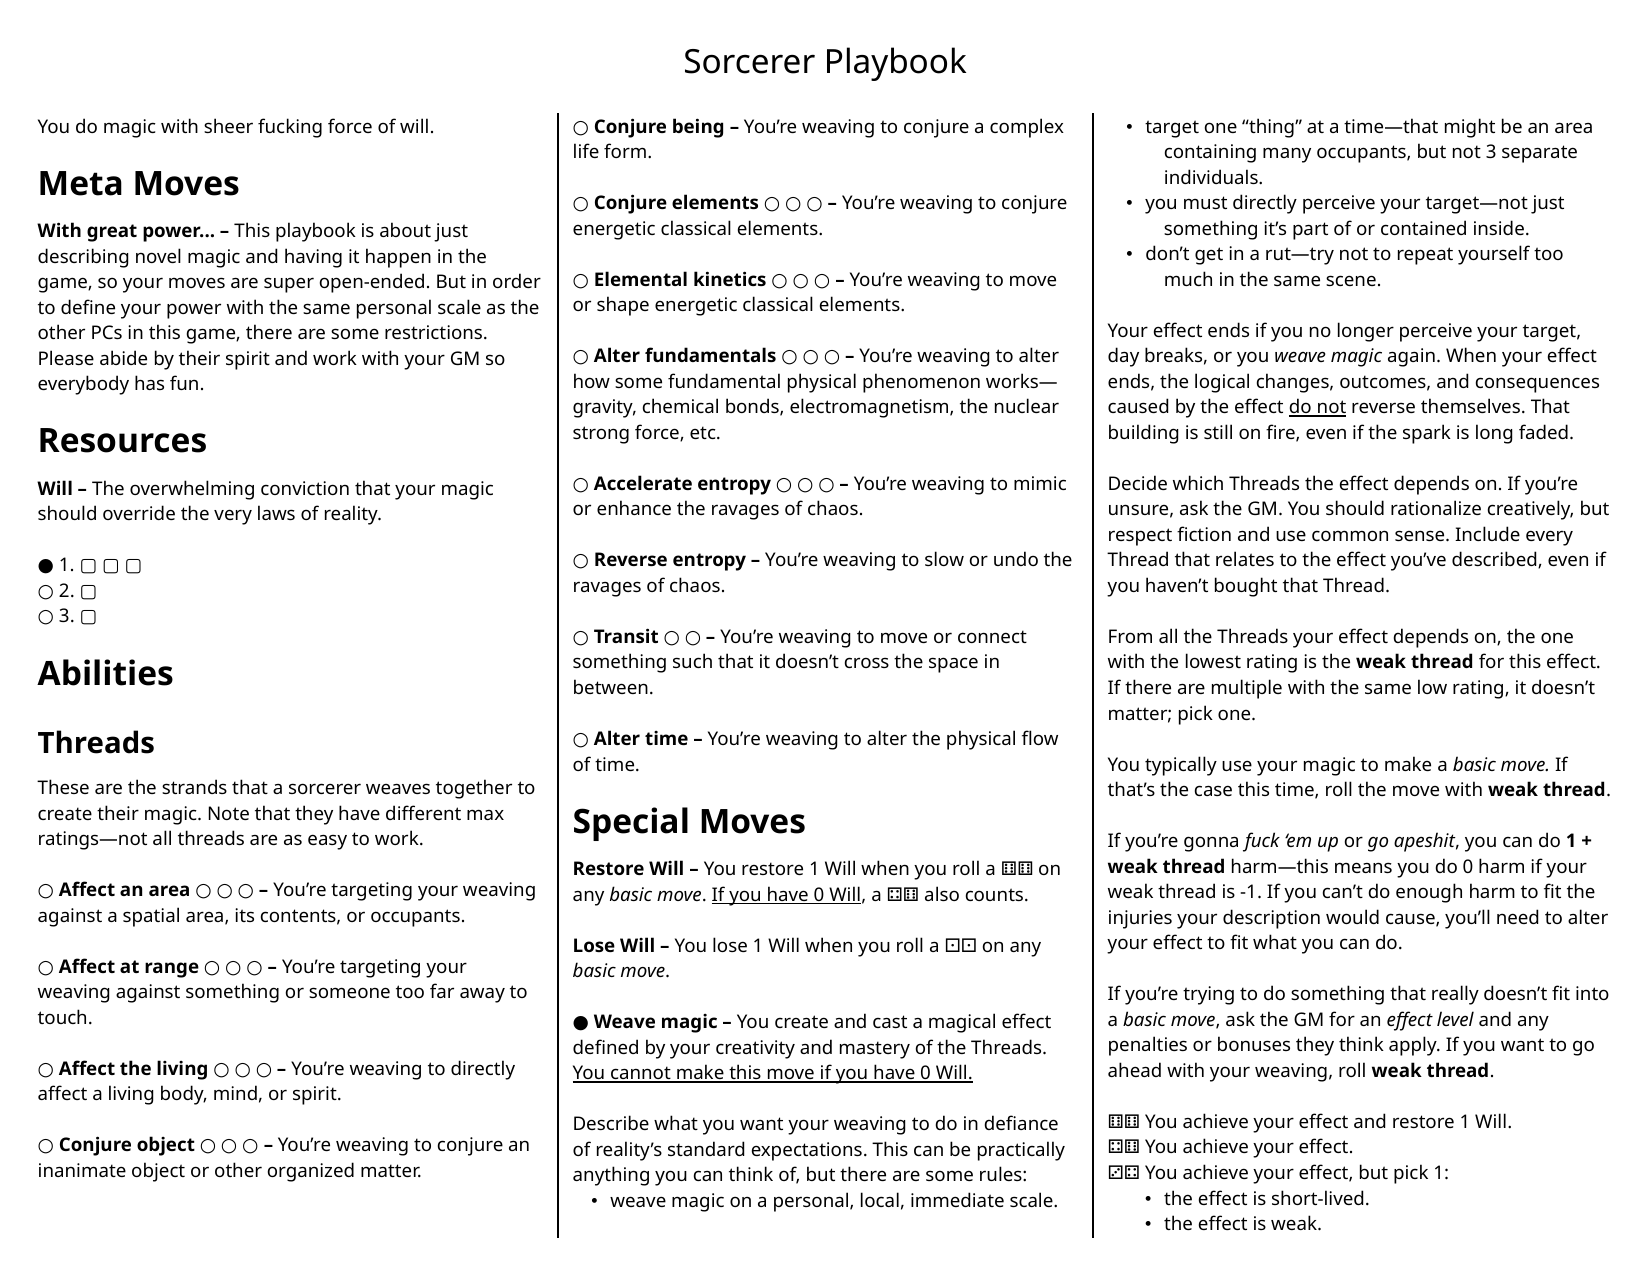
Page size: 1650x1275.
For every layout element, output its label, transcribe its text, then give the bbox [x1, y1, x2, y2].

text ● 1. ▢ ▢ ▢ [37, 552, 542, 577]
text ○ Alter time – You’re weaving to alter the physical flow of time. [572, 725, 1077, 776]
text ○ Alter fundamentals ○ ○ ○ – You’re weaving to alter how some fundamental physical phenomenon works—gravity, chemical bonds, electromagnetism, the nuclear strong force, etc. [572, 343, 1077, 445]
subtitle Special Moves [572, 797, 1077, 843]
text From all the Threads your effect depends on, the one with the lowest rating is the weak thread for this effect. If there are multiple with the same low rating, it doesn’t matter; pick one. [1107, 623, 1612, 725]
text You do magic with sheer fucking force of will. [37, 113, 542, 138]
text ⚂⚃ You achieve your effect, but pick 1: [1107, 1159, 1612, 1185]
text ○ Elemental kinetics ○ ○ ○ – You’re weaving to move or shape energetic classical elements. [572, 266, 1077, 317]
list you must directly perceive your target—not just something it’s part of or contained inside. [1126, 189, 1612, 241]
text You typically use your magic to make a basic move. If that’s the case this time, roll the move with weak thread. [1107, 751, 1612, 802]
text Describe what you want your weaving to do in defiance of reality’s standard expectations. This can be practically anything you can think of, but there are some rules: [572, 1111, 1077, 1187]
subtitle Resources [37, 417, 542, 463]
text These are the strands that a sorcerer weaves together to create their magic. Note that they have different max ratings—not all threads are as easy to work. [37, 774, 542, 851]
list don’t get in a rut—try not to repeat yourself too much in the same scene. [1126, 241, 1612, 292]
text ○ Conjure object ○ ○ ○ – You’re weaving to conjure an inanimate object or other organized matter. [37, 1132, 542, 1183]
text ○ Affect an area ○ ○ ○ – You’re targeting your weaving against a spatial area, its contents, or occupants. [37, 877, 542, 928]
text ○ Transit ○ ○ – You’re weaving to move or connect something such that it doesn’t cross the space in between. [572, 623, 1077, 700]
text Decide which Threads the effect depends on. If you’re unsure, ask the GM. You should rationalize creatively, but respect fiction and use common sense. Include every Thread that relates to the effect you’ve described, even if you haven’t bought that Thread. [1107, 470, 1612, 598]
text Lose Will – You lose 1 Will when you roll a ⚀⚀ on any basic move. [572, 932, 1077, 983]
subtitle Meta Moves [37, 159, 542, 205]
text ○ Reverse entropy – You’re weaving to slow or undo the ravages of chaos. [572, 547, 1077, 598]
list target one “thing” at a time—that might be an area containing many occupants, but not 3 separate individuals. [1126, 113, 1612, 189]
text Your effect ends if you no longer perceive your target, day breaks, or you weave magic again. When your effect ends, the logical changes, outcomes, and consequences caused by the effect do not reverse themselves. That building is still on fire, even if the spark is long faded. [1107, 317, 1612, 445]
text If you’re gonna fuck ‘em up or go apeshit, you can do 1 + weak thread harm—this means you do 0 harm if your weak thread is -1. If you can’t do enough harm to fit the injuries your description would cause, you’ll need to alter your effect to fit what you can do. [1107, 827, 1612, 955]
text ○ 2. ▢ [37, 577, 542, 603]
text ⚃⚅ You achieve your effect. [1107, 1134, 1612, 1159]
list the effect is short-lived. [1145, 1185, 1612, 1210]
text Will – The overwhelming conviction that your magic should override the very laws of reality. [37, 475, 542, 526]
subtitle Threads [37, 722, 542, 762]
text ○ 3. ▢ [37, 603, 542, 628]
text ○ Conjure elements ○ ○ ○ – You’re weaving to conjure energetic classical elements. [572, 189, 1077, 241]
text ○ Conjure being – You’re weaving to conjure a complex life form. [572, 113, 1077, 164]
text ⚅⚅ You achieve your effect and restore 1 Will. [1107, 1108, 1612, 1134]
text ○ Affect the living ○ ○ ○ – You’re weaving to directly affect a living body, mind, or spirit. [37, 1055, 542, 1106]
list weave magic on a personal, local, immediate scale. [591, 1187, 1077, 1213]
text ● Weave magic – You create and cast a magical effect defined by your creativity and mastery of the Threads. You cannot make this move if you have 0 Will. [572, 1009, 1077, 1085]
list the effect is weak. [1145, 1210, 1612, 1236]
subtitle Abilities [37, 649, 542, 695]
text ○ Affect at range ○ ○ ○ – You’re targeting your weaving against something or someone too far away to touch. [37, 953, 542, 1030]
text Restore Will – You restore 1 Will when you roll a ⚅⚅ on any basic move. If you have 0 Will, a ⚃⚅ also counts. [572, 856, 1077, 907]
text If you’re trying to do something that really doesn’t fit into a basic move, ask the GM for an effect level and any penalties or bonuses they think apply. If you want to go ahead with your weaving, roll weak thread. [1107, 981, 1612, 1083]
text With great power... – This playbook is about just describing novel magic and having it happen in the game, so your moves are super open-ended. But in order to define your power with the same personal scale as the other PCs in this game, there are some restrictions. Please abide by their spirit and work with your GM so everybody has fun. [37, 217, 542, 396]
text ○ Accelerate entropy ○ ○ ○ – You’re weaving to mimic or enhance the ravages of chaos. [572, 470, 1077, 521]
